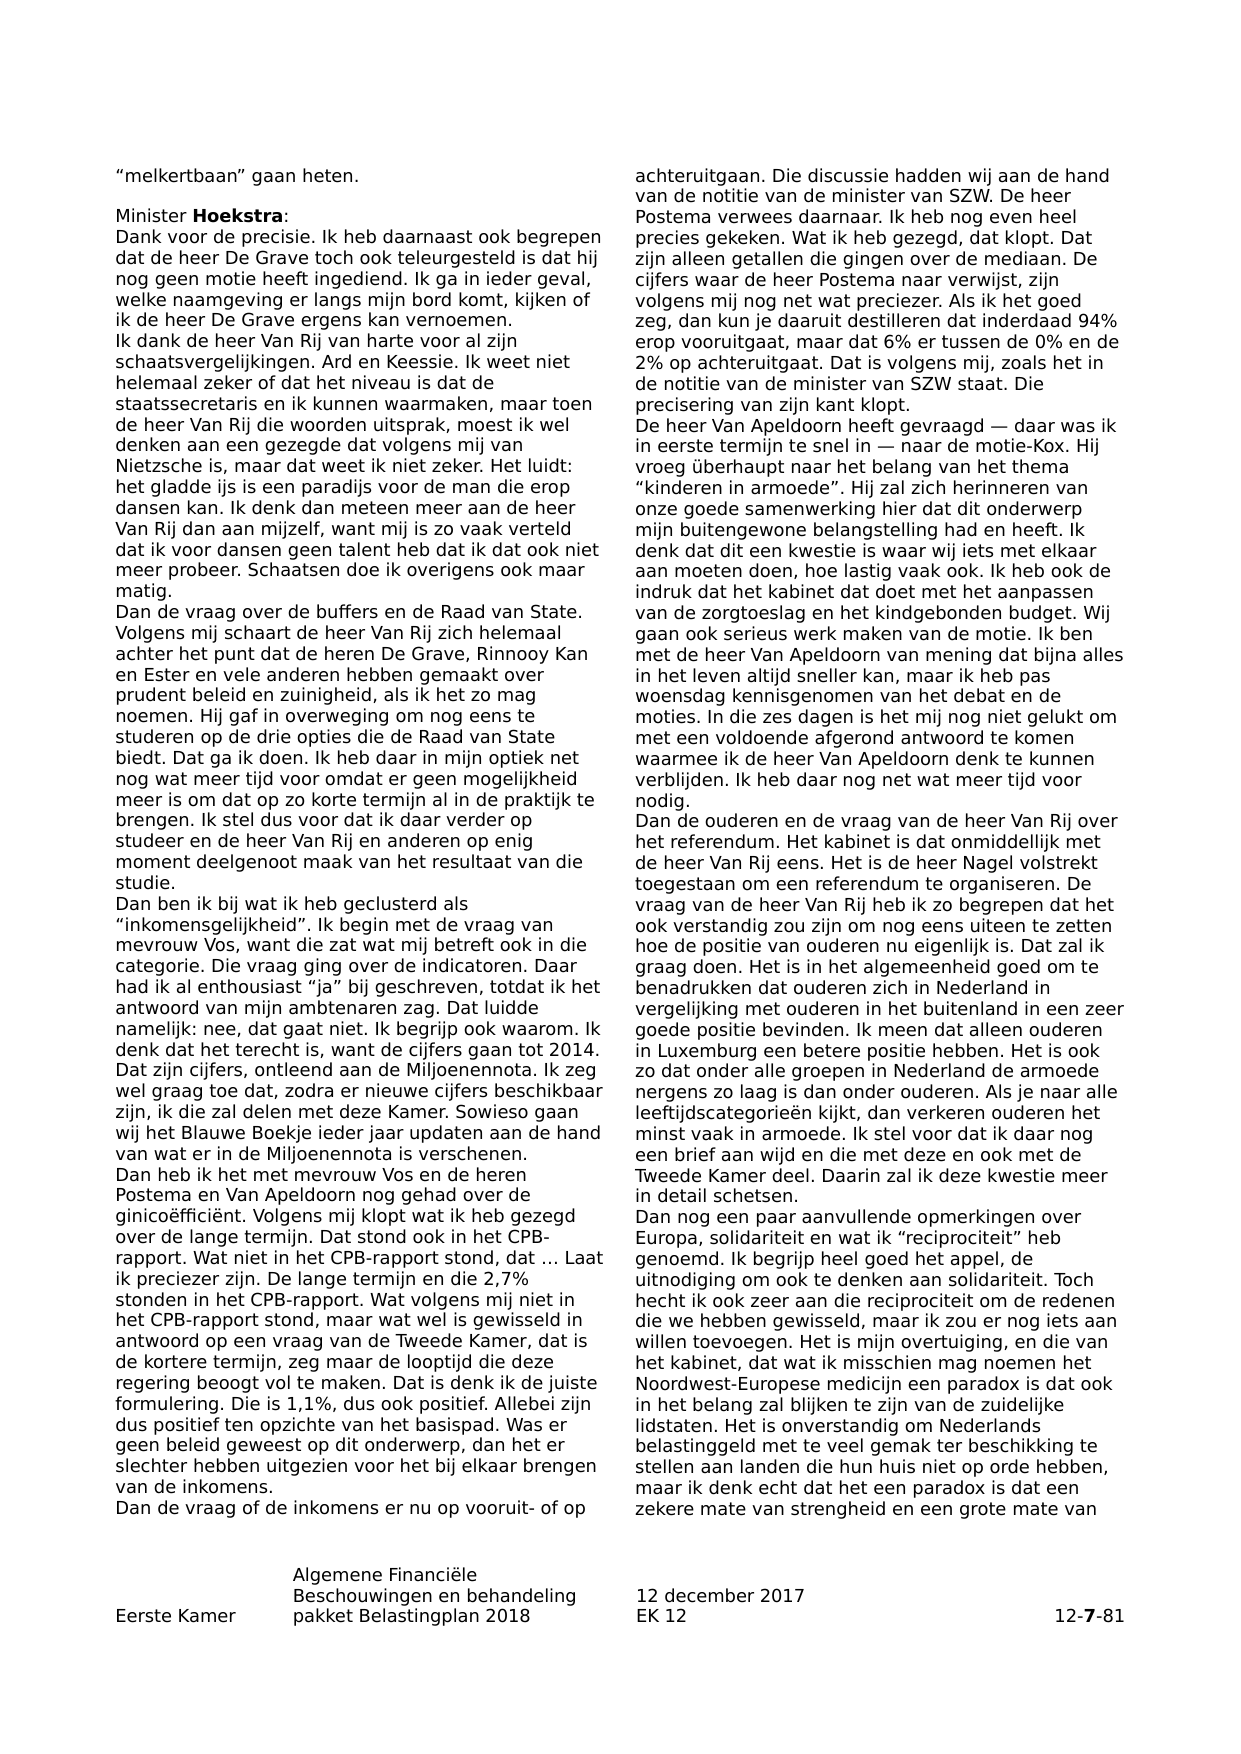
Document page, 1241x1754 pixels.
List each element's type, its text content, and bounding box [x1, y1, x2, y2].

text Dan de vraag over de buffers en de Raad van State. Volgens mij schaart de heer Van Rij zich helemaal achter het punt dat de heren De Grave, Rinnooy Kan en Ester en vele anderen hebben gemaakt over prudent beleid en zuinigheid, als ik het zo mag noemen. Hij gaf in overweging om nog eens te studeren op de drie opties die de Raad van State biedt. Dat ga ik doen. Ik heb daar in mijn optiek net nog wat meer tijd voor omdat er geen mogelijkheid meer is om dat op zo korte termijn al in de praktijk te brengen. Ik stel dus voor dat ik daar verder op studeer en de heer Van Rij en anderen op enig moment deelgenoot maak van het resultaat van die studie. [115, 602, 605, 893]
text “melkertbaan” gaan heten. [115, 165, 605, 186]
text Dank voor de precisie. Ik heb daarnaast ook begrepen dat de heer De Grave toch ook teleurgesteld is dat hij nog geen motie heeft ingediend. Ik ga in ieder geval, welke naamgeving er langs mijn bord komt, kijken of ik de heer De Grave ergens kan vernoemen. [115, 227, 605, 331]
text Dan de vraag of de inkomens er nu op vooruit- of op [115, 1498, 605, 1518]
text Dan heb ik het met mevrouw Vos en de heren Postema en Van Apeldoorn nog gehad over de ginicoëfficiënt. Volgens mij klopt wat ik heb gezegd over de lange termijn. Dat stond ook in het CPB-rapport. Wat niet in het CPB-rapport stond, dat … Laat ik preciezer zijn. De lange termijn en die 2,7% stonden in het CPB-rapport. Wat volgens mij niet in het CPB-rapport stond, maar wat wel is gewisseld in antwoord op een vraag van de Tweede Kamer, dat is de kortere termijn, zeg maar de looptijd die deze regering beoogt vol te maken. Dat is denk ik de juiste formulering. Die is 1,1%, dus ook positief. Allebei zijn dus positief ten opzichte van het basispad. Was er geen beleid geweest op dit onderwerp, dan het er slechter hebben uitgezien voor het bij elkaar brengen van de inkomens. [115, 1164, 605, 1498]
text Ik dank de heer Van Rij van harte voor al zijn schaatsvergelijkingen. Ard en Keessie. Ik weet niet helemaal zeker of dat het niveau is dat de staatssecretaris en ik kunnen waarmaken, maar toen de heer Van Rij die woorden uitsprak, moest ik wel denken aan een gezegde dat volgens mij van Nietzsche is, maar dat weet ik niet zeker. Het luidt: het gladde ijs is een paradijs voor de man die erop dansen kan. Ik denk dan meteen meer aan de heer Van Rij dan aan mijzelf, want mij is zo vaak verteld dat ik voor dansen geen talent heb dat ik dat ook niet meer probeer. Schaatsen doe ik overigens ook maar matig. [115, 331, 605, 602]
text Dan ben ik bij wat ik heb geclusterd als “inkomensgelijkheid”. Ik begin met de vraag van mevrouw Vos, want die zat wat mij betreft ook in die categorie. Die vraag ging over de indicatoren. Daar had ik al enthousiast “ja” bij geschreven, totdat ik het antwoord van mijn ambtenaren zag. Dat luidde namelijk: nee, dat gaat niet. Ik begrijp ook waarom. Ik denk dat het terecht is, want de cijfers gaan tot 2014. Dat zijn cijfers, ontleend aan de Miljoenennota. Ik zeg wel graag toe dat, zodra er nieuwe cijfers beschikbaar zijn, ik die zal delen met deze Kamer. Sowieso gaan wij het Blauwe Boekje ieder jaar updaten aan de hand van wat er in de Miljoenennota is verschenen. [115, 893, 605, 1164]
text achteruitgaan. Die discussie hadden wij aan de hand van de notitie van de minister van SZW. De heer Postema verwees daarnaar. Ik heb nog even heel precies gekeken. Wat ik heb gezegd, dat klopt. Dat zijn alleen getallen die gingen over de mediaan. De cijfers waar de heer Postema naar verwijst, zijn volgens mij nog net wat preciezer. Als ik het goed zeg, dan kun je daaruit destilleren dat inderdaad 94% erop vooruitgaat, maar dat 6% er tussen de 0% en de 2% op achteruitgaat. Dat is volgens mij, zoals het in de notitie van de minister van SZW staat. Die precisering van zijn kant klopt. [635, 165, 1125, 415]
text De heer Van Apeldoorn heeft gevraagd — daar was ik in eerste termijn te snel in — naar de motie-Kox. Hij vroeg überhaupt naar het belang van het thema “kinderen in armoede”. Hij zal zich herinneren van onze goede samenwerking hier dat dit onderwerp mijn buitengewone belangstelling had en heeft. Ik denk dat dit een kwestie is waar wij iets met elkaar aan moeten doen, hoe lastig vaak ook. Ik heb ook de indruk dat het kabinet dat doet met het aanpassen van de zorgtoeslag en het kindgebonden budget. Wij gaan ook serieus werk maken van de motie. Ik ben met de heer Van Apeldoorn van mening dat bijna alles in het leven altijd sneller kan, maar ik heb pas woensdag kennisgenomen van het debat en de moties. In die zes dagen is het mij nog niet gelukt om met een voldoende afgerond antwoord te komen waarmee ik de heer Van Apeldoorn denk te kunnen verblijden. Ik heb daar nog net wat meer tijd voor nodig. [635, 415, 1125, 811]
text Dan nog een paar aanvullende opmerkingen over Europa, solidariteit en wat ik “reciprociteit” heb genoemd. Ik begrijp heel goed het appel, de uitnodiging om ook te denken aan solidariteit. Toch hecht ik ook zeer aan die reciprociteit om de redenen die we hebben gewisseld, maar ik zou er nog iets aan willen toevoegen. Het is mijn overtuiging, en die van het kabinet, dat wat ik misschien mag noemen het Noordwest-Europese medicijn een paradox is dat ook in het belang zal blijken te zijn van de zuidelijke lidstaten. Het is onverstandig om Nederlands belastinggeld met te veel gemak ter beschikking te stellen aan landen die hun huis niet op orde hebben, maar ik denk echt dat het een paradox is dat een zekere mate van strengheid en een grote mate van [635, 1207, 1125, 1519]
text Minister Hoekstra: [115, 206, 605, 227]
text Dan de ouderen en de vraag van de heer Van Rij over het referendum. Het kabinet is dat onmiddellijk met de heer Van Rij eens. Het is de heer Nagel volstrekt toegestaan om een referendum te organiseren. De vraag van de heer Van Rij heb ik zo begrepen dat het ook verstandig zou zijn om nog eens uiteen te zetten hoe de positie van ouderen nu eigenlijk is. Dat zal ik graag doen. Het is in het algemeenheid goed om te benadrukken dat ouderen zich in Nederland in vergelijking met ouderen in het buitenland in een zeer goede positie bevinden. Ik meen dat alleen ouderen in Luxemburg een betere positie hebben. Het is ook zo dat onder alle groepen in Nederland de armoede nergens zo laag is dan onder ouderen. Als je naar alle leeftijdscategorieën kijkt, dan verkeren ouderen het minst vaak in armoede. Ik stel voor dat ik daar nog een brief aan wijd en die met deze en ook met de Tweede Kamer deel. Daarin zal ik deze kwestie meer in detail schetsen. [635, 811, 1125, 1207]
